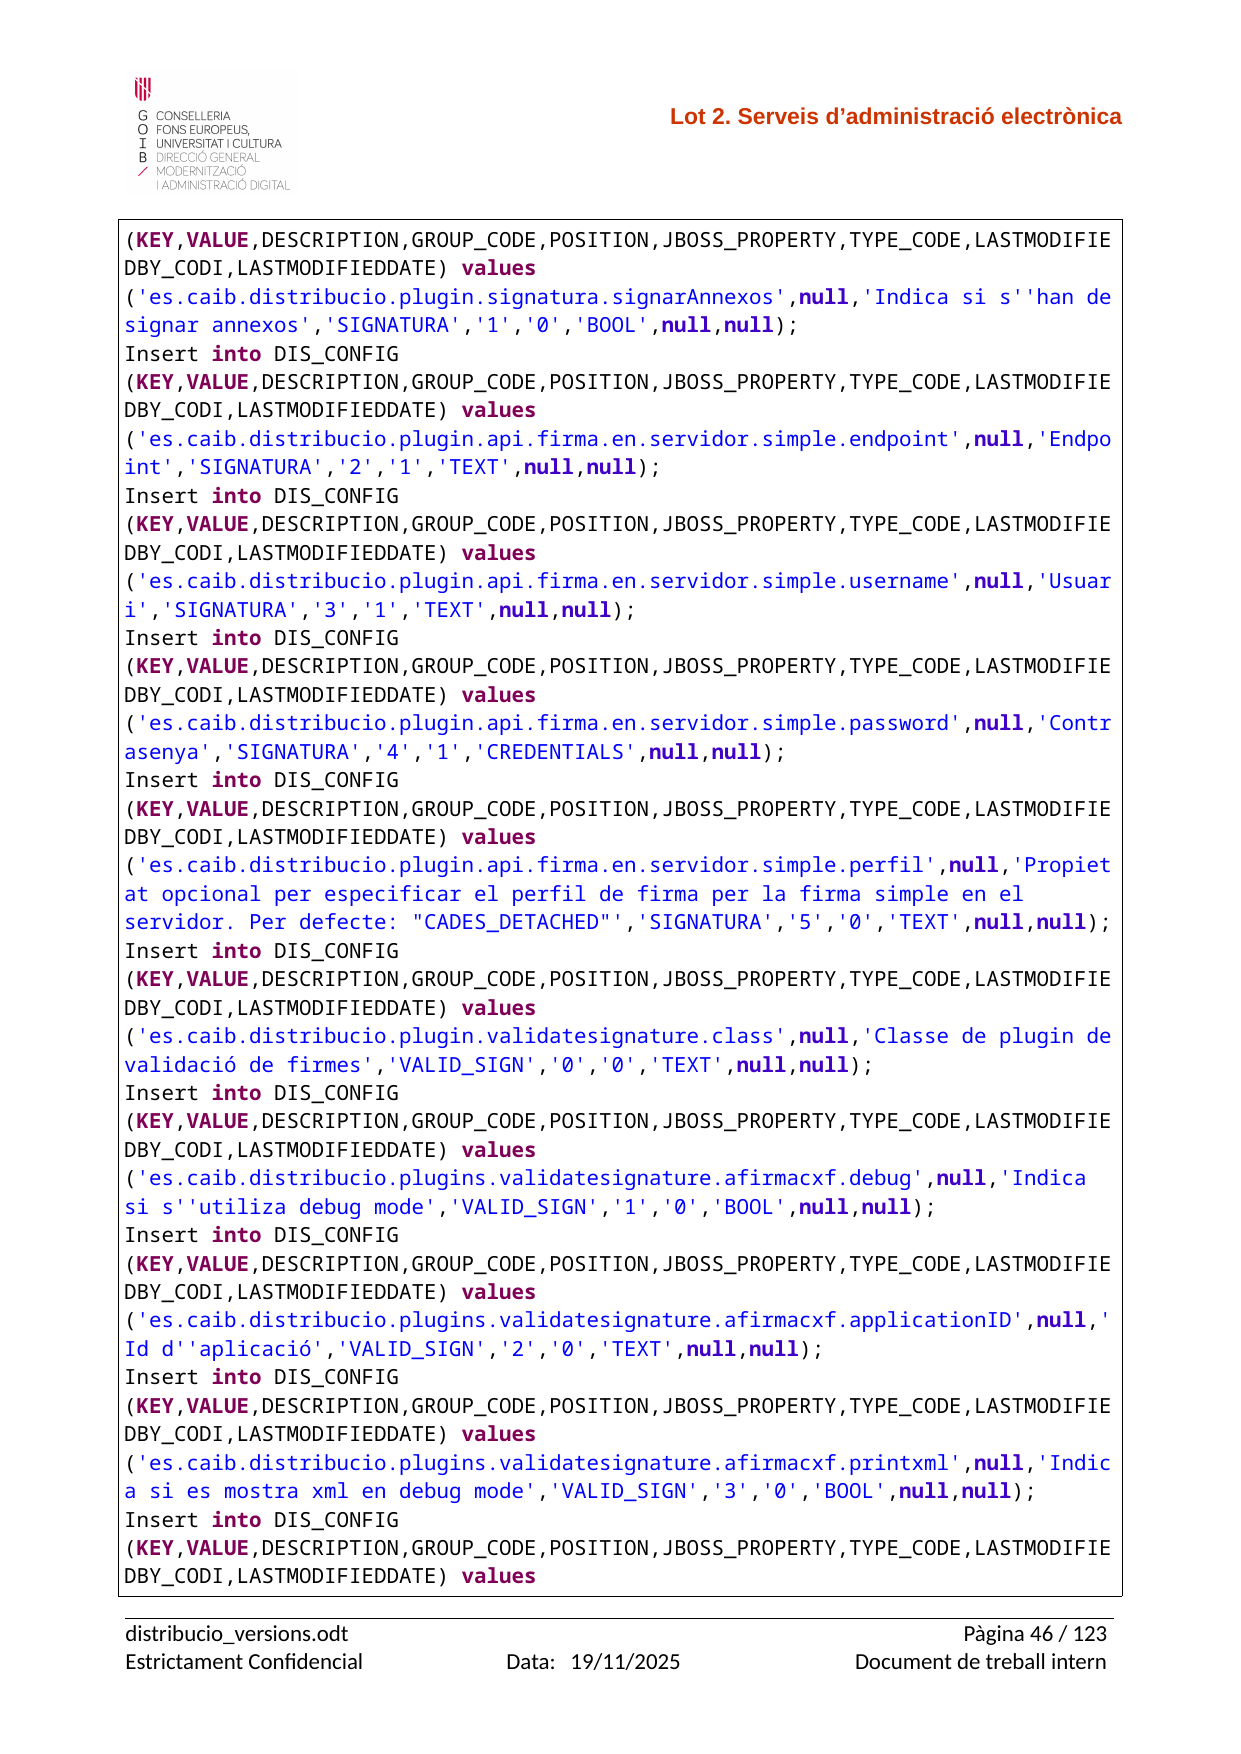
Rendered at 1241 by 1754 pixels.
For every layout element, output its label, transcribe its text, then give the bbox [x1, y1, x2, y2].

table_header (KEY,VALUE,DESCRIPTION,GROUP_CODE,POSITION,JBOSS_PROPERTY,TYPE_CODE,LASTMODIFIEDBY_CODI,LASTMODIFIEDDATE) values ('es.caib.distribucio.plugin.signatura.signarAnnexos',null,'Indica si s''han de signar annexos','SIGNATURA','1','0','BOOL',null,null); Insert into DIS_CONFIG (KEY,VALUE,DESCRIPTION,GROUP_CODE,POSITION,JBOSS_PROPERTY,TYPE_CODE,LASTMODIFIEDBY_CODI,LASTMODIFIEDDATE) values ('es.caib.distribucio.plugin.api.firma.en.servidor.simple.endpoint',null,'Endpoint','SIGNATURA','2','1','TEXT',null,null); Insert into DIS_CONFIG (KEY,VALUE,DESCRIPTION,GROUP_CODE,POSITION,JBOSS_PROPERTY,TYPE_CODE,LASTMODIFIEDBY_CODI,LASTMODIFIEDDATE) values ('es.caib.distribucio.plugin.api.firma.en.servidor.simple.username',null,'Usuari','SIGNATURA','3','1','TEXT',null,null); Insert into DIS_CONFIG (KEY,VALUE,DESCRIPTION,GROUP_CODE,POSITION,JBOSS_PROPERTY,TYPE_CODE,LASTMODIFIEDBY_CODI,LASTMODIFIEDDATE) values ('es.caib.distribucio.plugin.api.firma.en.servidor.simple.password',null,'Contrasenya','SIGNATURA','4','1','CREDENTIALS',null,null); Insert into DIS_CONFIG (KEY,VALUE,DESCRIPTION,GROUP_CODE,POSITION,JBOSS_PROPERTY,TYPE_CODE,LASTMODIFIEDBY_CODI,LASTMODIFIEDDATE) values ('es.caib.distribucio.plugin.api.firma.en.servidor.simple.perfil',null,'Propietat opcional per especificar el perfil de firma per la firma simple en el servidor. Per defecte: "CADES_DETACHED"','SIGNATURA','5','0','TEXT',null,null); Insert into DIS_CONFIG (KEY,VALUE,DESCRIPTION,GROUP_CODE,POSITION,JBOSS_PROPERTY,TYPE_CODE,LASTMODIFIEDBY_CODI,LASTMODIFIEDDATE) values ('es.caib.distribucio.plugin.validatesignature.class',null,'Classe de plugin de validació de firmes','VALID_SIGN','0','0','TEXT',null,null); Insert into DIS_CONFIG (KEY,VALUE,DESCRIPTION,GROUP_CODE,POSITION,JBOSS_PROPERTY,TYPE_CODE,LASTMODIFIEDBY_CODI,LASTMODIFIEDDATE) values ('es.caib.distribucio.plugins.validatesignature.afirmacxf.debug',null,'Indica si s''utiliza debug mode','VALID_SIGN','1','0','BOOL',null,null); Insert into DIS_CONFIG (KEY,VALUE,DESCRIPTION,GROUP_CODE,POSITION,JBOSS_PROPERTY,TYPE_CODE,LASTMODIFIEDBY_CODI,LASTMODIFIEDDATE) values ('es.caib.distribucio.plugins.validatesignature.afirmacxf.applicationID',null,'Id d''aplicació','VALID_SIGN','2','0','TEXT',null,null); Insert into DIS_CONFIG (KEY,VALUE,DESCRIPTION,GROUP_CODE,POSITION,JBOSS_PROPERTY,TYPE_CODE,LASTMODIFIEDBY_CODI,LASTMODIFIEDDATE) values ('es.caib.distribucio.plugins.validatesignature.afirmacxf.printxml',null,'Indica si es mostra xml en debug mode','VALID_SIGN','3','0','BOOL',null,null); Insert into DIS_CONFIG (KEY,VALUE,DESCRIPTION,GROUP_CODE,POSITION,JBOSS_PROPERTY,TYPE_CODE,LASTMODIFIEDBY_CODI,LASTMODIFIEDDATE) values [119, 220, 1122, 1596]
picture [126, 70, 299, 197]
